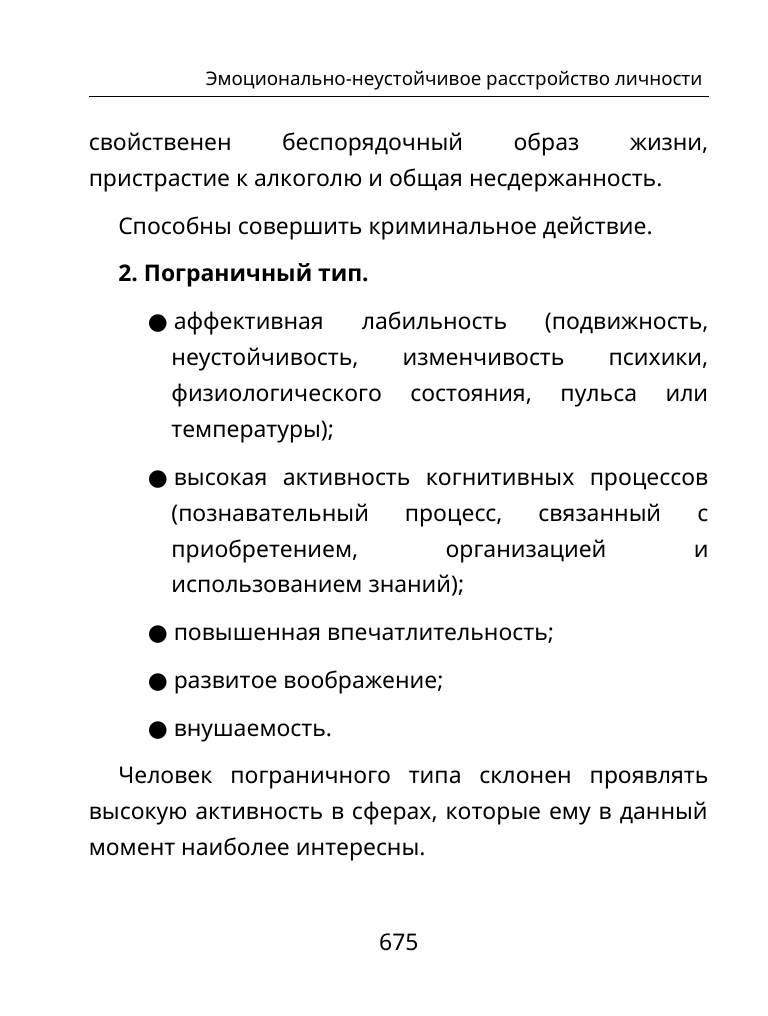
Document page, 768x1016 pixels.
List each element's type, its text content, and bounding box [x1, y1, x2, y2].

list внушаемость. [148, 712, 709, 743]
list высокая активность когнитивных процессов (познавательный процесс, связанный с приобретением, организацией и использованием знаний); [148, 461, 709, 600]
text Человек пограничного типа склонен проявлять высокую активность в сферах, которые ему в данный момент наиболее интересны. [88, 759, 709, 862]
text Способны совершить криминальное действие. [88, 210, 709, 241]
text свойственен беспорядочный образ жизни, пристрастие к алкоголю и общая несдержанность. [88, 126, 709, 193]
list аффективная лабильность (подвижность, неустойчивость, изменчивость психики, физиологического состояния, пульса или температуры); [148, 305, 709, 444]
list повышенная впечатлительность; [148, 616, 709, 647]
list Пограничный тип. [118, 257, 709, 289]
list развитое воображение; [148, 664, 709, 695]
